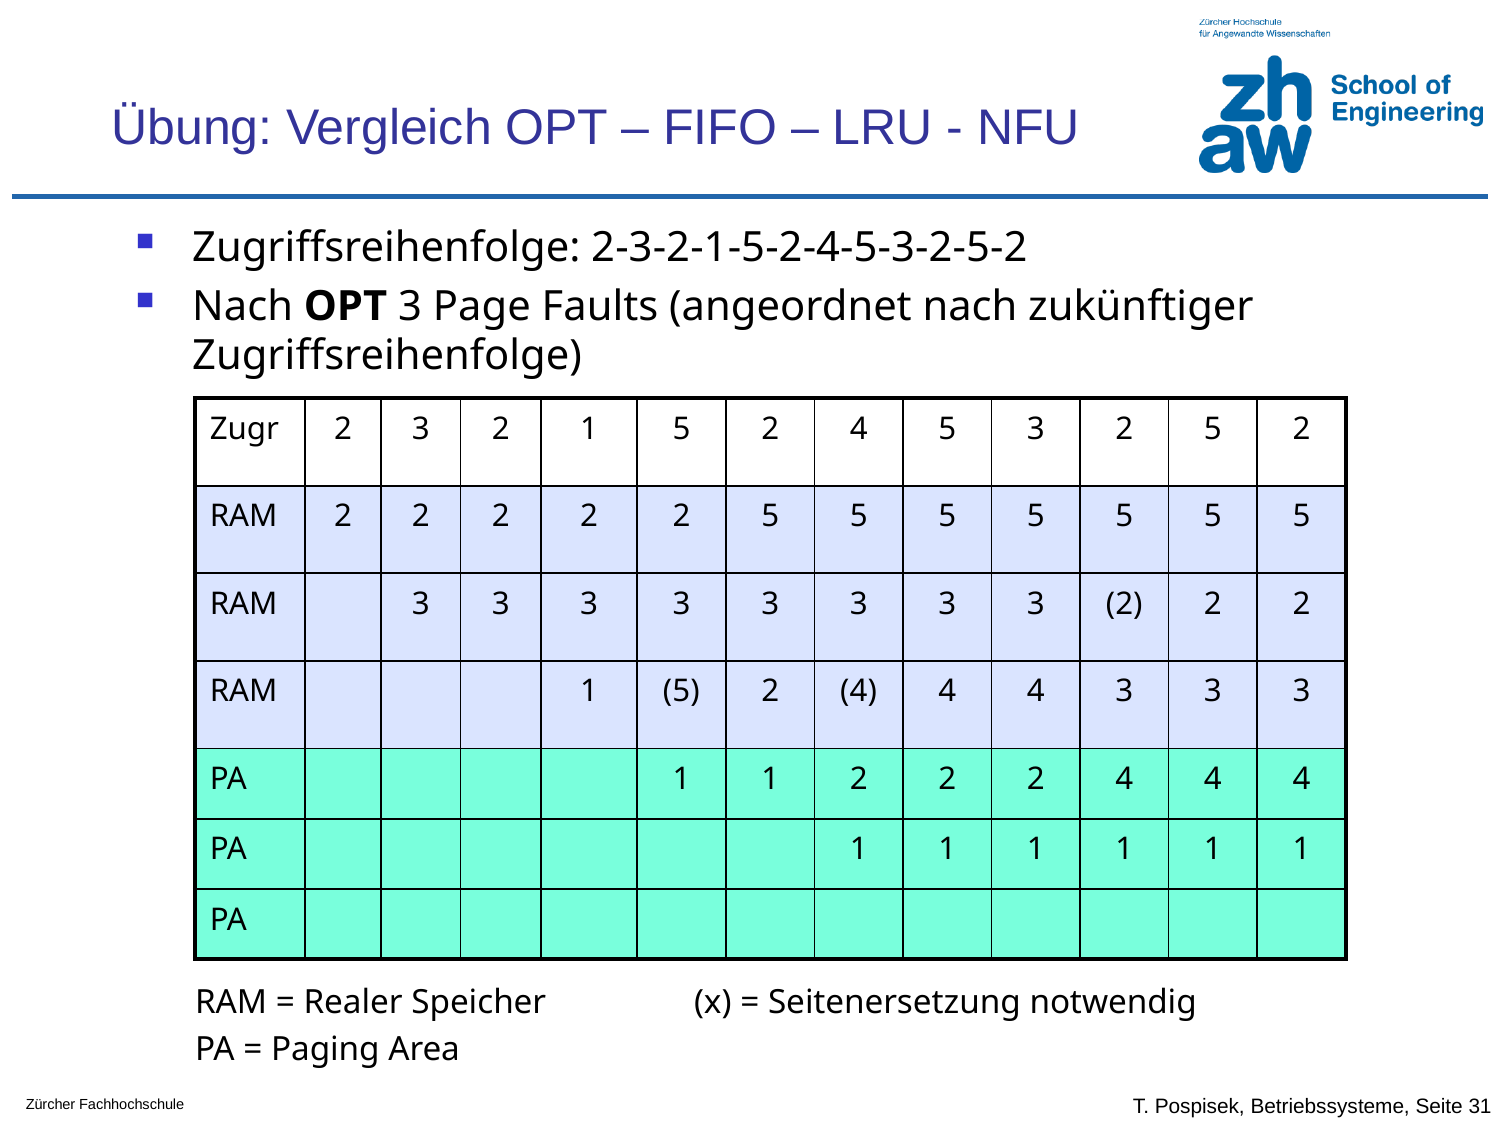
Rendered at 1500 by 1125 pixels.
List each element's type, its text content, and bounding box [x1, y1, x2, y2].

table_cell 1 [638, 749, 725, 818]
table_cell [542, 820, 636, 888]
table_cell [542, 890, 636, 957]
table_cell 2 [542, 487, 636, 572]
table_cell 3 [904, 574, 991, 660]
table_cell 3 [461, 574, 540, 660]
table_cell 5 [904, 487, 991, 572]
table_cell [638, 890, 725, 957]
table_cell [992, 890, 1079, 957]
table_cell [382, 890, 460, 957]
table_cell [1081, 890, 1168, 957]
table_cell [306, 890, 380, 957]
table_cell [382, 662, 460, 748]
picture [1199, 19, 1483, 173]
table_cell 2 [1258, 574, 1344, 660]
table_cell 1 [815, 820, 902, 888]
table_cell 2 [638, 487, 725, 572]
table_cell 1 [727, 749, 814, 818]
table_cell [306, 749, 380, 818]
table_cell 1 [1081, 820, 1168, 888]
table_cell [461, 749, 540, 818]
table_cell [815, 890, 902, 957]
table_cell 4 [1169, 749, 1256, 818]
table_cell 1 [904, 820, 991, 888]
table_cell 1 [542, 662, 636, 748]
table_cell 3 [727, 574, 814, 660]
table_cell [1258, 890, 1344, 957]
table_header 2 [306, 400, 380, 485]
table_cell [1169, 890, 1256, 957]
table_cell 1 [1258, 820, 1344, 888]
table_cell PA [197, 890, 304, 957]
table_cell 3 [1258, 662, 1344, 748]
table_cell 4 [992, 662, 1079, 748]
table_header 4 [815, 400, 902, 485]
table_cell [638, 820, 725, 888]
table_cell 2 [382, 487, 460, 572]
list Zugriffsreihenfolge: 2-3-2-1-5-2-4-5-3-2-5-2 Nach OPT 3 Page Faults (angeordnet nach zukünftiger Zugriffsreihenfolge) [120, 212, 1375, 375]
table_cell PA [197, 820, 304, 888]
table_header 2 [1258, 400, 1344, 485]
table_cell [461, 890, 540, 957]
table_cell 3 [815, 574, 902, 660]
table_cell 2 [727, 662, 814, 748]
table_cell (5) [638, 662, 725, 748]
table_cell 2 [306, 487, 380, 572]
table_cell [382, 749, 460, 818]
table_cell 5 [727, 487, 814, 572]
table_cell 3 [992, 574, 1079, 660]
title Übung: Vergleich OPT – FIFO – LRU - NFU [96, 50, 1375, 163]
table_cell 2 [1169, 574, 1256, 660]
table_cell [382, 820, 460, 888]
table_cell 3 [382, 574, 460, 660]
table_header 2 [727, 400, 814, 485]
table_header 5 [1169, 400, 1256, 485]
table_cell [461, 662, 540, 748]
table_cell 4 [1081, 749, 1168, 818]
table_header 3 [992, 400, 1079, 485]
table_cell RAM [197, 574, 304, 660]
table_cell 1 [992, 820, 1079, 888]
table_cell [306, 574, 380, 660]
table_cell [306, 662, 380, 748]
table_header Zugr [197, 400, 304, 485]
table_cell 4 [1258, 749, 1344, 818]
table_header 1 [542, 400, 636, 485]
table_cell RAM [197, 662, 304, 748]
table_cell RAM [197, 487, 304, 572]
table_cell [461, 820, 540, 888]
table_cell 3 [1169, 662, 1256, 748]
table_cell 2 [904, 749, 991, 818]
table_header 2 [1081, 400, 1168, 485]
table_header 3 [382, 400, 460, 485]
text_box RAM = Realer Speicher (x) = Seitenersetzung notwendig PA = Paging Area [180, 972, 1381, 1073]
table_cell 5 [815, 487, 902, 572]
table_header 5 [904, 400, 991, 485]
table_cell [306, 820, 380, 888]
table_cell 5 [1258, 487, 1344, 572]
table_cell 5 [1081, 487, 1168, 572]
table_cell 2 [815, 749, 902, 818]
table_cell 3 [1081, 662, 1168, 748]
table_header 2 [461, 400, 540, 485]
table_cell [727, 890, 814, 957]
table_cell 4 [904, 662, 991, 748]
table_cell (4) [815, 662, 902, 748]
table_header 5 [638, 400, 725, 485]
table_cell 3 [542, 574, 636, 660]
table_cell 2 [992, 749, 1079, 818]
table_cell [542, 749, 636, 818]
table_cell [904, 890, 991, 957]
table_cell 2 [461, 487, 540, 572]
table_cell (2) [1081, 574, 1168, 660]
table_cell 5 [992, 487, 1079, 572]
table_cell [727, 820, 814, 888]
table_cell 3 [638, 574, 725, 660]
table_cell 5 [1169, 487, 1256, 572]
table_cell PA [197, 749, 304, 818]
table_cell 1 [1169, 820, 1256, 888]
